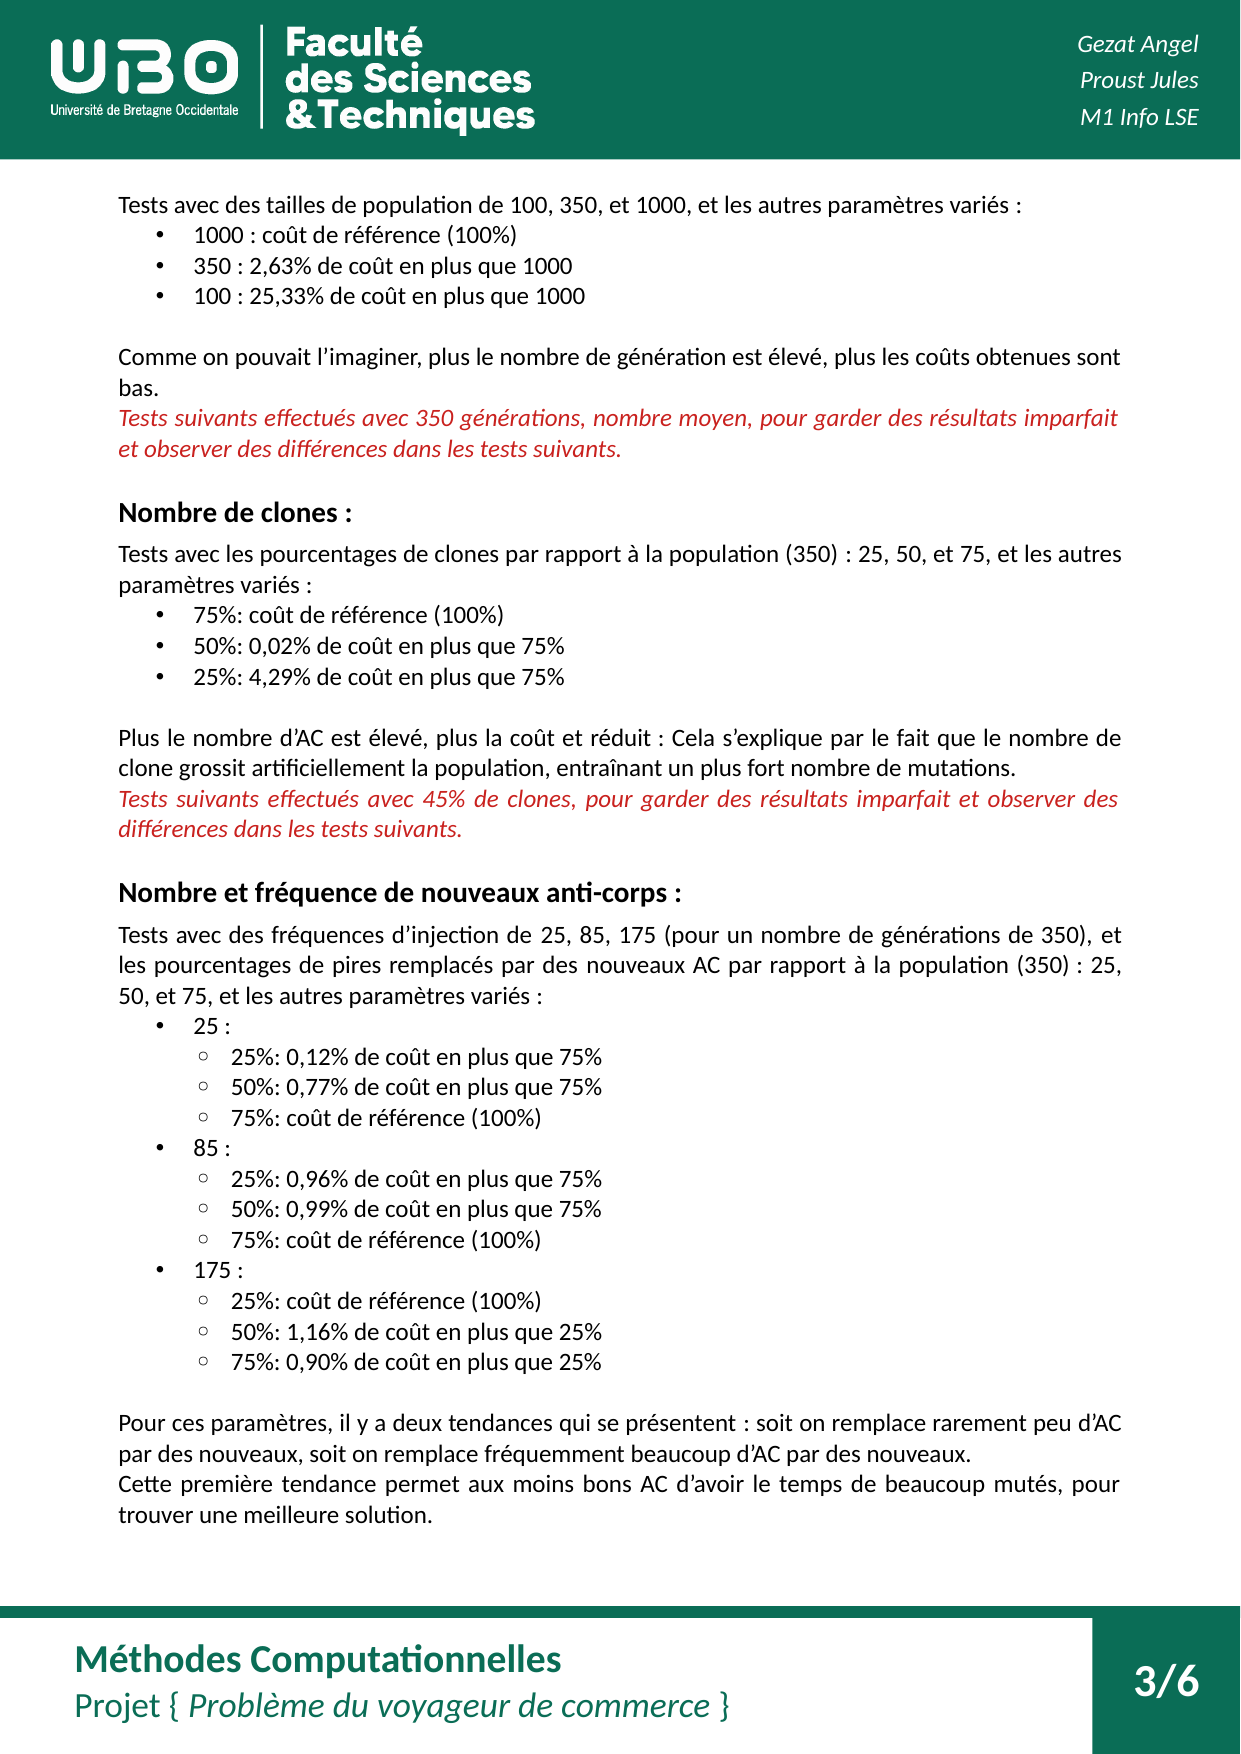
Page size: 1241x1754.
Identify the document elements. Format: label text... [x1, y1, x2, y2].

picture [43, 20, 539, 139]
list 85 : [156, 1132, 1122, 1163]
subtitle Nombre de clones : [118, 494, 1122, 530]
list 25%: 4,29% de coût en plus que 75% [156, 661, 1122, 691]
text Plus le nombre d’AC est élevé, plus la coût et réduit : Cela s’explique par le fait que le nombre de clone grossit artificiellement la population, entraînant un plus fort nombre de mutations. [118, 722, 1122, 783]
text Pour ces paramètres, il y a deux tendances qui se présentent : soit on remplace rarement peu d’AC par des nouveaux, soit on remplace fréquemment beaucoup d’AC par des nouveaux. [118, 1407, 1122, 1468]
list 350 : 2,63% de coût en plus que 1000 [156, 250, 1122, 281]
list 50%: 1,16% de coût en plus que 25% [193, 1316, 1122, 1346]
list 50%: 0,99% de coût en plus que 75% [193, 1193, 1122, 1224]
list 100 : 25,33% de coût en plus que 1000 [156, 281, 1122, 311]
list 1000 : coût de référence (100%) [156, 219, 1122, 250]
text Tests suivants effectués avec 45% de clones, pour garder des résultats imparfait et observer des différences dans les tests suivants. [118, 783, 1122, 844]
list 25 : [156, 1010, 1122, 1041]
text Tests suivants effectués avec 350 générations, nombre moyen, pour garder des résultats imparfait et observer des différences dans les tests suivants. [118, 403, 1122, 464]
list 25%: 0,12% de coût en plus que 75% [193, 1041, 1122, 1071]
list 50%: 0,77% de coût en plus que 75% [193, 1071, 1122, 1102]
list 75%: coût de référence (100%) [193, 1224, 1122, 1254]
list 75%: 0,90% de coût en plus que 25% [193, 1346, 1122, 1377]
subtitle Nombre et fréquence de nouveaux anti-corps : [118, 874, 1122, 910]
list 175 : [156, 1254, 1122, 1285]
list 50%: 0,02% de coût en plus que 75% [156, 630, 1122, 661]
list 75%: coût de référence (100%) [193, 1102, 1122, 1132]
text Tests avec des tailles de population de 100, 350, et 1000, et les autres paramètres variés : [118, 189, 1122, 219]
text Cette première tendance permet aux moins bons AC d’avoir le temps de beaucoup mutés, pour trouver une meilleure solution. [118, 1468, 1122, 1529]
list 25%: 0,96% de coût en plus que 75% [193, 1163, 1122, 1193]
list 25%: coût de référence (100%) [193, 1285, 1122, 1316]
list 75%: coût de référence (100%) [156, 600, 1122, 630]
text Comme on pouvait l’imaginer, plus le nombre de génération est élevé, plus les coûts obtenues sont bas. [118, 342, 1122, 403]
text Tests avec des fréquences d’injection de 25, 85, 175 (pour un nombre de générations de 350), et les pourcentages de pires remplacés par des nouveaux AC par rapport à la population (350) : 25, 50, et 75, et les autres paramètres variés : [118, 919, 1122, 1010]
text Tests avec les pourcentages de clones par rapport à la population (350) : 25, 50, et 75, et les autres paramètres variés : [118, 539, 1122, 600]
